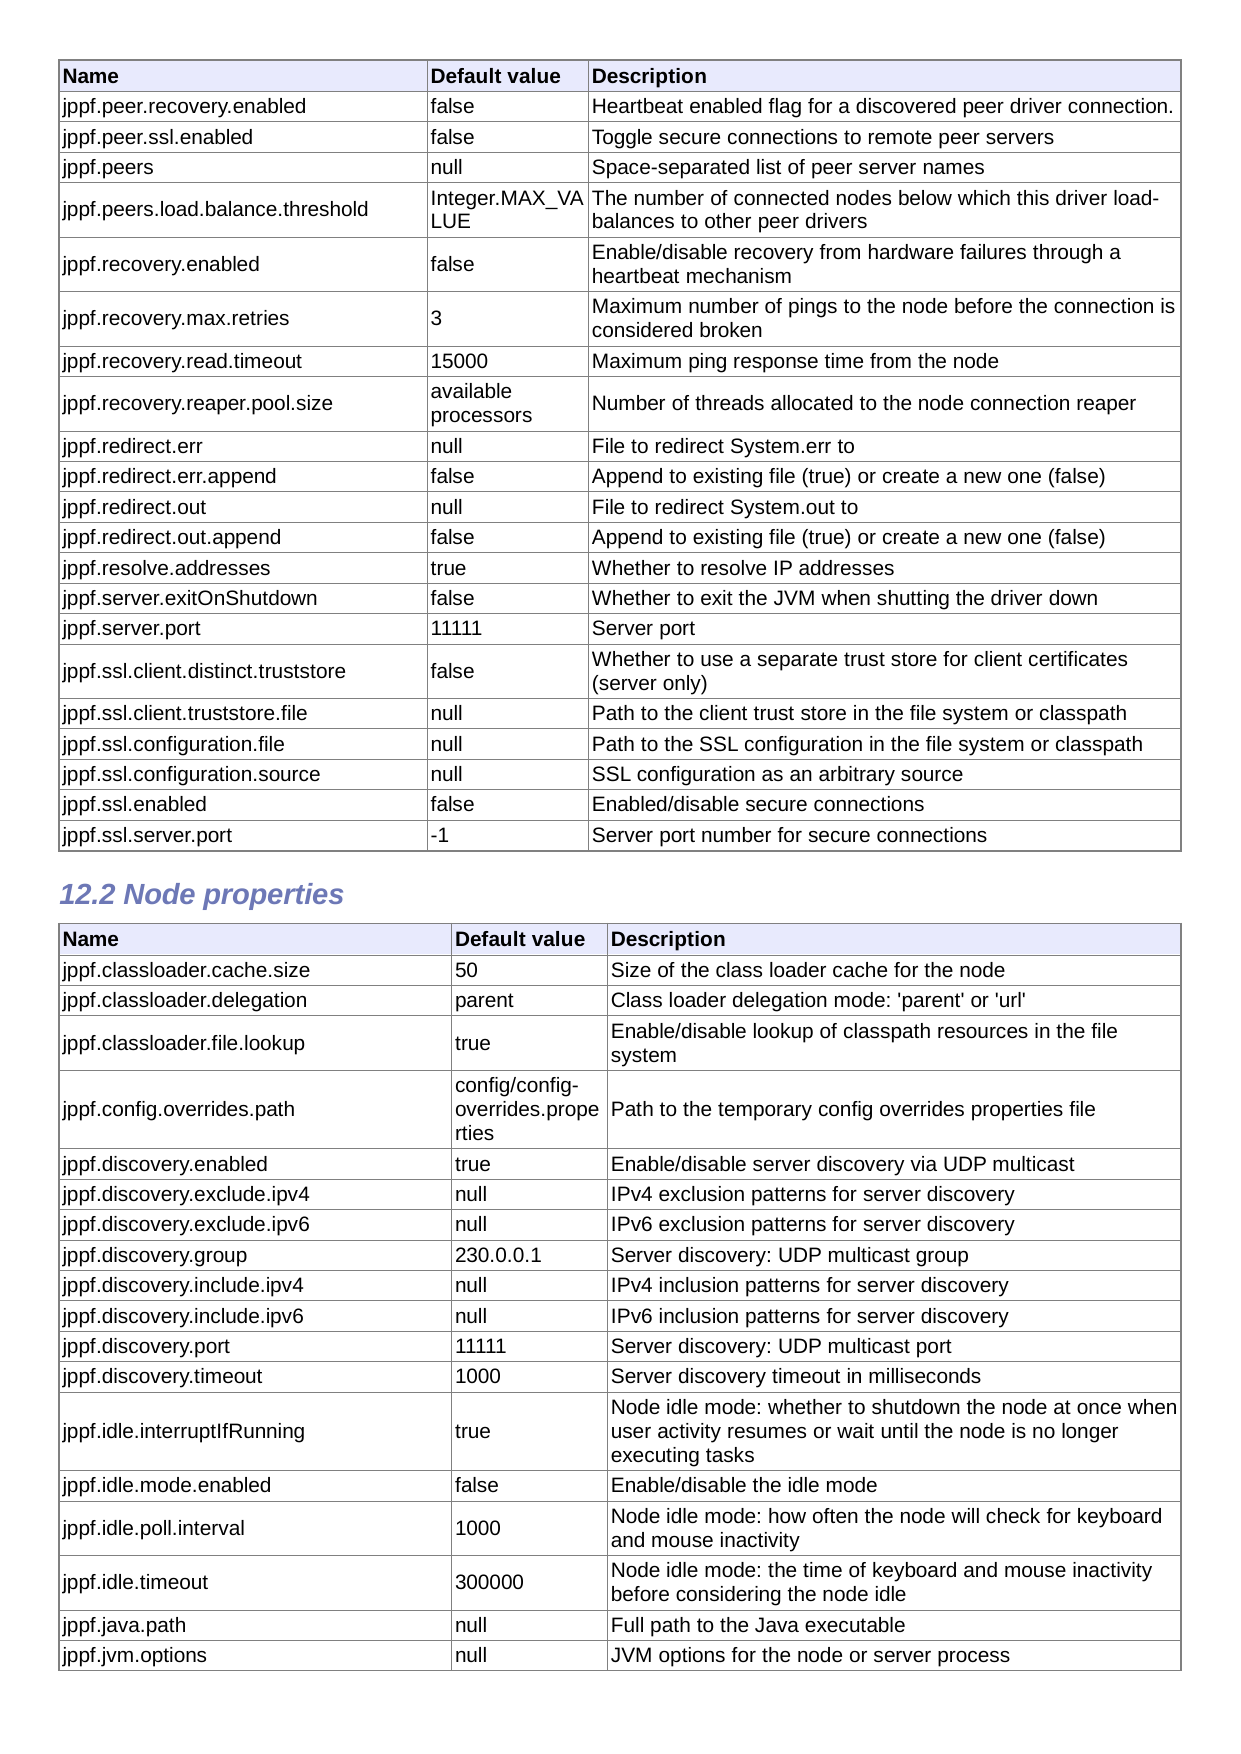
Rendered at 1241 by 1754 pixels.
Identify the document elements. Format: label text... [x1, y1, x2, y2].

table_cell jppf.redirect.err.append [60, 462, 427, 491]
table_cell Enable/disable the idle mode [608, 1471, 1180, 1501]
table_header Default value [428, 61, 588, 91]
table_cell jppf.recovery.max.retries [60, 292, 427, 346]
table_cell Whether to resolve IP addresses [589, 553, 1180, 583]
table_cell config/config-overrides.properties [452, 1071, 607, 1148]
table_cell 230.0.0.1 [452, 1241, 607, 1270]
table_cell 3 [428, 292, 588, 346]
table_cell false [428, 645, 588, 698]
table_cell null [428, 153, 588, 182]
table_header Description [589, 61, 1180, 91]
table_cell 11111 [452, 1332, 607, 1361]
table_cell Path to the client trust store in the file system or classpath [589, 699, 1180, 728]
table_cell The number of connected nodes below which this driver load-balances to other peer drivers [589, 183, 1180, 237]
table_cell Server port number for secure connections [589, 821, 1180, 850]
table_cell Heartbeat enabled flag for a discovered peer driver connection. [589, 92, 1180, 121]
table_cell jppf.recovery.enabled [60, 238, 427, 291]
table_cell Enabled/disable secure connections [589, 790, 1180, 819]
table_cell 50 [452, 956, 607, 985]
table_cell jppf.redirect.out.append [60, 523, 427, 552]
table_cell Whether to use a separate trust store for client certificates (server only) [589, 645, 1180, 698]
table_cell null [452, 1271, 607, 1300]
table_cell Append to existing file (true) or create a new one (false) [589, 523, 1180, 552]
table_cell jppf.redirect.out [60, 492, 427, 522]
table_cell Full path to the Java executable [608, 1611, 1180, 1640]
table_cell File to redirect System.out to [589, 492, 1180, 522]
table_cell jppf.ssl.client.truststore.file [60, 699, 427, 728]
table_cell Path to the temporary config overrides properties file [608, 1071, 1180, 1148]
table_cell 15000 [428, 347, 588, 376]
table_cell null [428, 699, 588, 728]
table_cell -1 [428, 821, 588, 850]
table_cell jppf.discovery.port [60, 1332, 451, 1361]
table_cell Whether to exit the JVM when shutting the driver down [589, 584, 1180, 613]
table_cell Path to the SSL configuration in the file system or classpath [589, 729, 1180, 759]
table_cell null [428, 760, 588, 789]
table_cell jppf.discovery.exclude.ipv4 [60, 1180, 451, 1209]
subtitle Node properties [59, 877, 1181, 910]
table_cell Node idle mode: how often the node will check for keyboard and mouse inactivity [608, 1502, 1180, 1555]
table_cell jppf.discovery.exclude.ipv6 [60, 1210, 451, 1239]
table_cell jppf.peer.recovery.enabled [60, 92, 427, 121]
table_cell jppf.classloader.delegation [60, 986, 451, 1015]
table_header Description [608, 924, 1180, 954]
table_cell true [452, 1393, 607, 1470]
table_cell 1000 [452, 1502, 607, 1555]
table_cell SSL configuration as an arbitrary source [589, 760, 1180, 789]
table_cell false [428, 462, 588, 491]
table_cell IPv6 exclusion patterns for server discovery [608, 1210, 1180, 1239]
table_cell jppf.classloader.cache.size [60, 956, 451, 985]
table_cell null [428, 492, 588, 522]
table_cell jppf.java.path [60, 1611, 451, 1640]
table_cell false [428, 122, 588, 152]
table_cell null [428, 432, 588, 461]
table_cell Server discovery timeout in milliseconds [608, 1362, 1180, 1392]
table_cell false [428, 523, 588, 552]
table_cell IPv4 exclusion patterns for server discovery [608, 1180, 1180, 1209]
table_cell Integer.MAX_VALUE [428, 183, 588, 237]
table_cell false [452, 1471, 607, 1501]
table_cell jppf.server.port [60, 614, 427, 643]
table_cell Maximum number of pings to the node before the connection is considered broken [589, 292, 1180, 346]
table_cell jppf.discovery.group [60, 1241, 451, 1270]
table_cell Enable/disable lookup of classpath resources in the file system [608, 1016, 1180, 1070]
table_cell jppf.ssl.configuration.source [60, 760, 427, 789]
table_cell Server port [589, 614, 1180, 643]
table_cell jppf.recovery.read.timeout [60, 347, 427, 376]
table_cell Server discovery: UDP multicast port [608, 1332, 1180, 1361]
table_cell parent [452, 986, 607, 1015]
table_cell Server discovery: UDP multicast group [608, 1241, 1180, 1270]
table_cell IPv6 inclusion patterns for server discovery [608, 1301, 1180, 1331]
table_cell 1000 [452, 1362, 607, 1392]
table_cell jppf.idle.interruptIfRunning [60, 1393, 451, 1470]
table_cell jppf.ssl.configuration.file [60, 729, 427, 759]
table_cell jppf.peer.ssl.enabled [60, 122, 427, 152]
table_cell Append to existing file (true) or create a new one (false) [589, 462, 1180, 491]
table_cell jppf.jvm.options [60, 1641, 451, 1670]
table_cell jppf.ssl.client.distinct.truststore [60, 645, 427, 698]
table_cell Enable/disable recovery from hardware failures through a heartbeat mechanism [589, 238, 1180, 291]
table_cell jppf.discovery.enabled [60, 1149, 451, 1179]
table_cell Enable/disable server discovery via UDP multicast [608, 1149, 1180, 1179]
table_cell jppf.idle.timeout [60, 1556, 451, 1609]
table_cell null [452, 1611, 607, 1640]
table_cell File to redirect System.err to [589, 432, 1180, 461]
table_cell jppf.peers.load.balance.threshold [60, 183, 427, 237]
table_cell Node idle mode: whether to shutdown the node at once when user activity resumes or wait until the node is no longer executing tasks [608, 1393, 1180, 1470]
table_cell IPv4 inclusion patterns for server discovery [608, 1271, 1180, 1300]
table_cell Maximum ping response time from the node [589, 347, 1180, 376]
table_cell jppf.idle.mode.enabled [60, 1471, 451, 1501]
table_cell true [452, 1016, 607, 1070]
table_cell jppf.classloader.file.lookup [60, 1016, 451, 1070]
table_cell jppf.peers [60, 153, 427, 182]
table_cell jppf.discovery.timeout [60, 1362, 451, 1392]
table_cell true [428, 553, 588, 583]
table_cell jppf.ssl.enabled [60, 790, 427, 819]
table_header Name [60, 924, 451, 954]
table_cell null [428, 729, 588, 759]
table_cell null [452, 1641, 607, 1670]
table_cell jppf.recovery.reaper.pool.size [60, 377, 427, 431]
table_cell Size of the class loader cache for the node [608, 956, 1180, 985]
table_cell JVM options for the node or server process [608, 1641, 1180, 1670]
table_cell Class loader delegation mode: 'parent' or 'url' [608, 986, 1180, 1015]
table_cell Toggle secure connections to remote peer servers [589, 122, 1180, 152]
table_cell null [452, 1301, 607, 1331]
table_cell jppf.idle.poll.interval [60, 1502, 451, 1555]
table_cell Node idle mode: the time of keyboard and mouse inactivity before considering the node idle [608, 1556, 1180, 1609]
table_cell Space-separated list of peer server names [589, 153, 1180, 182]
table_header Default value [452, 924, 607, 954]
table_cell 11111 [428, 614, 588, 643]
table_cell jppf.resolve.addresses [60, 553, 427, 583]
table_cell jppf.discovery.include.ipv6 [60, 1301, 451, 1331]
table_cell true [452, 1149, 607, 1179]
table_cell jppf.server.exitOnShutdown [60, 584, 427, 613]
table_cell false [428, 92, 588, 121]
table_header Name [60, 61, 427, 91]
table_cell 300000 [452, 1556, 607, 1609]
table_cell false [428, 238, 588, 291]
table_cell jppf.discovery.include.ipv4 [60, 1271, 451, 1300]
table_cell null [452, 1210, 607, 1239]
table_cell null [452, 1180, 607, 1209]
table_cell Number of threads allocated to the node connection reaper [589, 377, 1180, 431]
table_cell jppf.config.overrides.path [60, 1071, 451, 1148]
table_cell jppf.ssl.server.port [60, 821, 427, 850]
table_cell false [428, 790, 588, 819]
table_cell available processors [428, 377, 588, 431]
table_cell false [428, 584, 588, 613]
table_cell jppf.redirect.err [60, 432, 427, 461]
